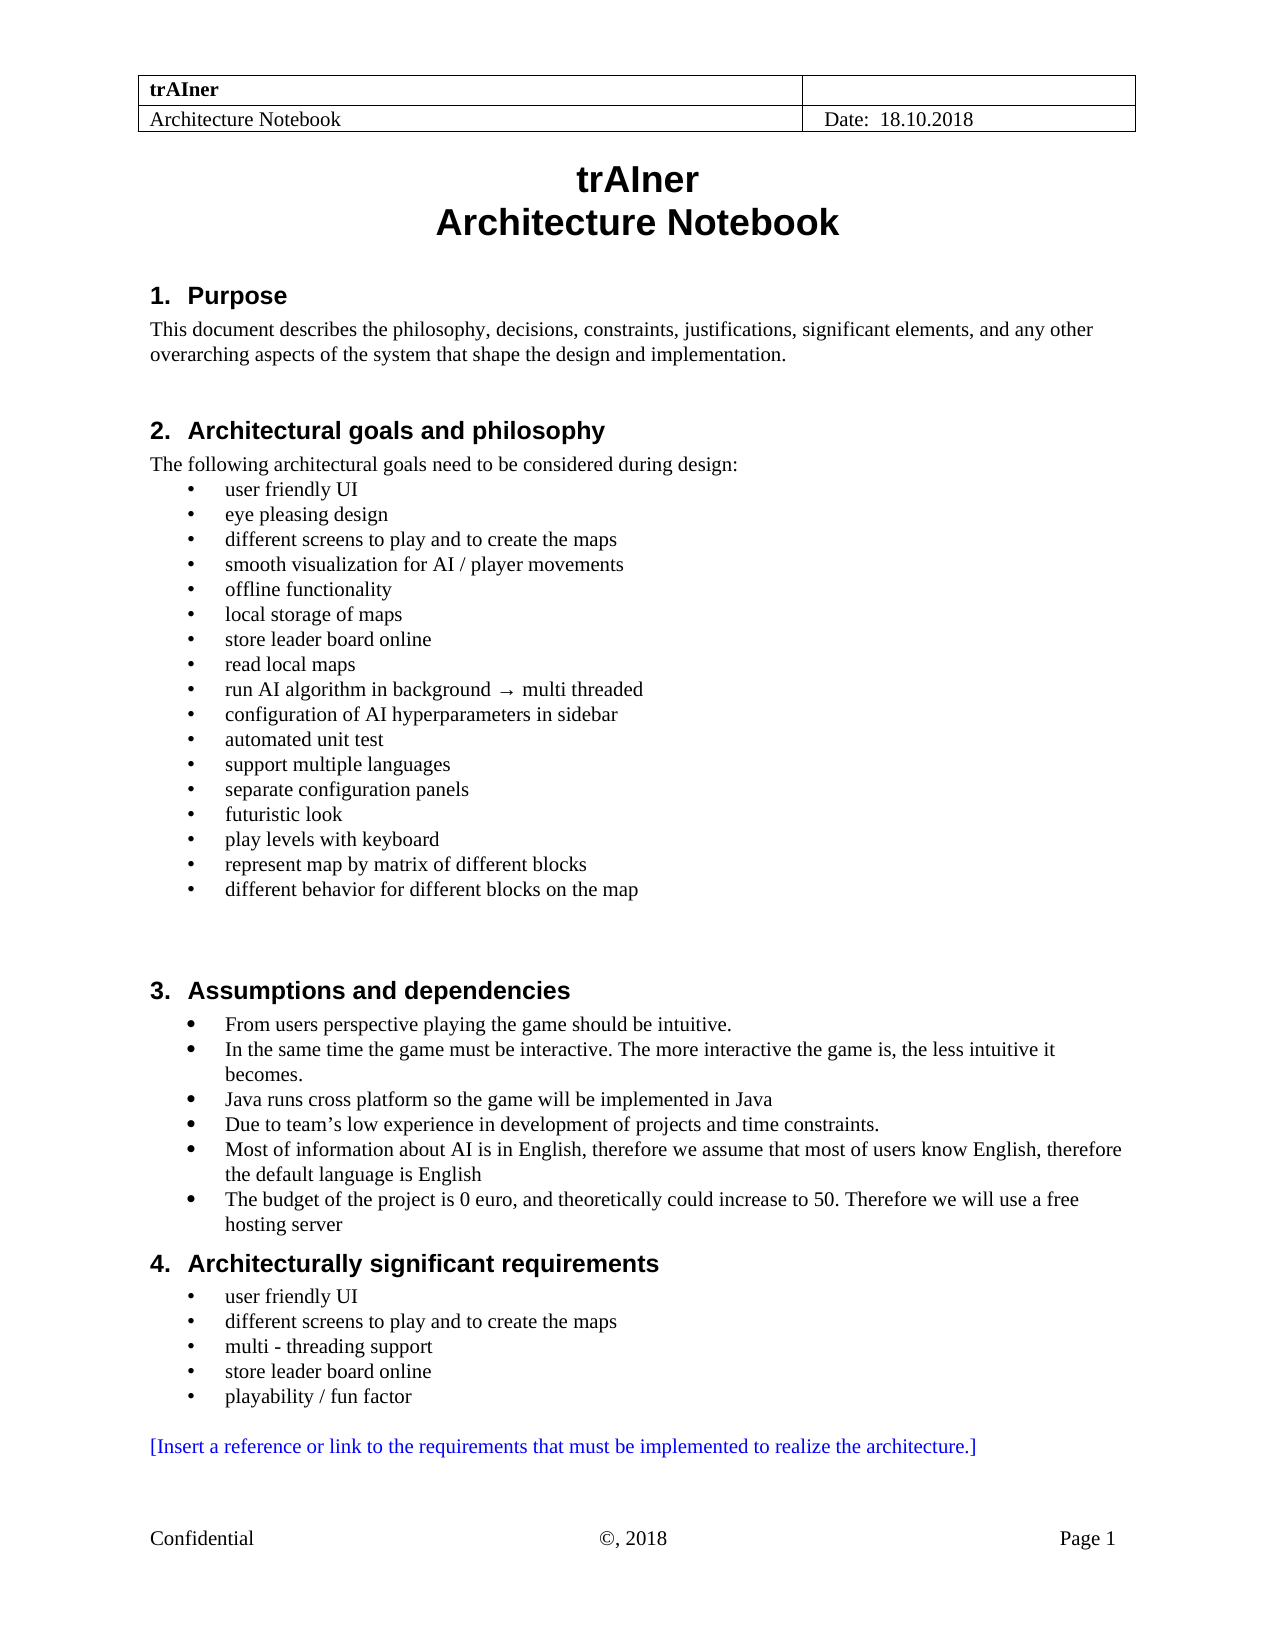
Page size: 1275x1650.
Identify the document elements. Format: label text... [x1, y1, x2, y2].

list Java runs cross platform so the game will be implemented in Java [187, 1086, 1125, 1111]
list The budget of the project is 0 euro, and theoretically could increase to 50. Therefore we will use a free hosting server [187, 1186, 1125, 1236]
list represent map by matrix of different blocks [187, 851, 1125, 876]
list run AI algorithm in background → multi threaded [187, 676, 1125, 701]
list Due to team’s low experience in development of projects and time constraints. [187, 1111, 1125, 1136]
subtitle Assumptions and dependencies [150, 976, 1125, 1005]
subtitle trAIner [150, 157, 1125, 200]
list read local maps [187, 651, 1125, 676]
list store leader board online [187, 626, 1125, 651]
text This document describes the philosophy, decisions, constraints, justifications, significant elements, and any other overarching aspects of the system that shape the design and implementation. [150, 316, 1125, 366]
subtitle Architecture Notebook [150, 200, 1125, 243]
list Most of information about AI is in English, therefore we assume that most of users know English, therefore the default language is English [187, 1136, 1125, 1186]
list play levels with keyboard [187, 826, 1125, 851]
list different behavior for different blocks on the map [187, 876, 1125, 901]
subtitle Architectural goals and philosophy [150, 416, 1125, 445]
list automated unit test [187, 726, 1125, 751]
text The following architectural goals need to be considered during design: [150, 451, 1125, 476]
subtitle Architecturally significant requirements [150, 1248, 1125, 1277]
list user friendly UI [187, 1283, 1125, 1308]
list smooth visualization for AI / player movements [187, 551, 1125, 576]
list futuristic look [187, 801, 1125, 826]
list From users perspective playing the game should be intuitive. [187, 1011, 1125, 1036]
subtitle Purpose [150, 281, 1125, 310]
list store leader board online [187, 1358, 1125, 1383]
list offline functionality [187, 576, 1125, 601]
list multi - threading support [187, 1333, 1125, 1358]
list configuration of AI hyperparameters in sidebar [187, 701, 1125, 726]
text [Insert a reference or link to the requirements that must be implemented to realize the architecture.] [150, 1433, 1125, 1458]
list In the same time the game must be interactive. The more interactive the game is, the less intuitive it becomes. [187, 1036, 1125, 1086]
list separate configuration panels [187, 776, 1125, 801]
list support multiple languages [187, 751, 1125, 776]
list different screens to play and to create the maps [187, 1308, 1125, 1333]
list different screens to play and to create the maps [187, 526, 1125, 551]
list local storage of maps [187, 601, 1125, 626]
list eye pleasing design [187, 501, 1125, 526]
list playability / fun factor [187, 1383, 1125, 1408]
list user friendly UI [187, 476, 1125, 501]
